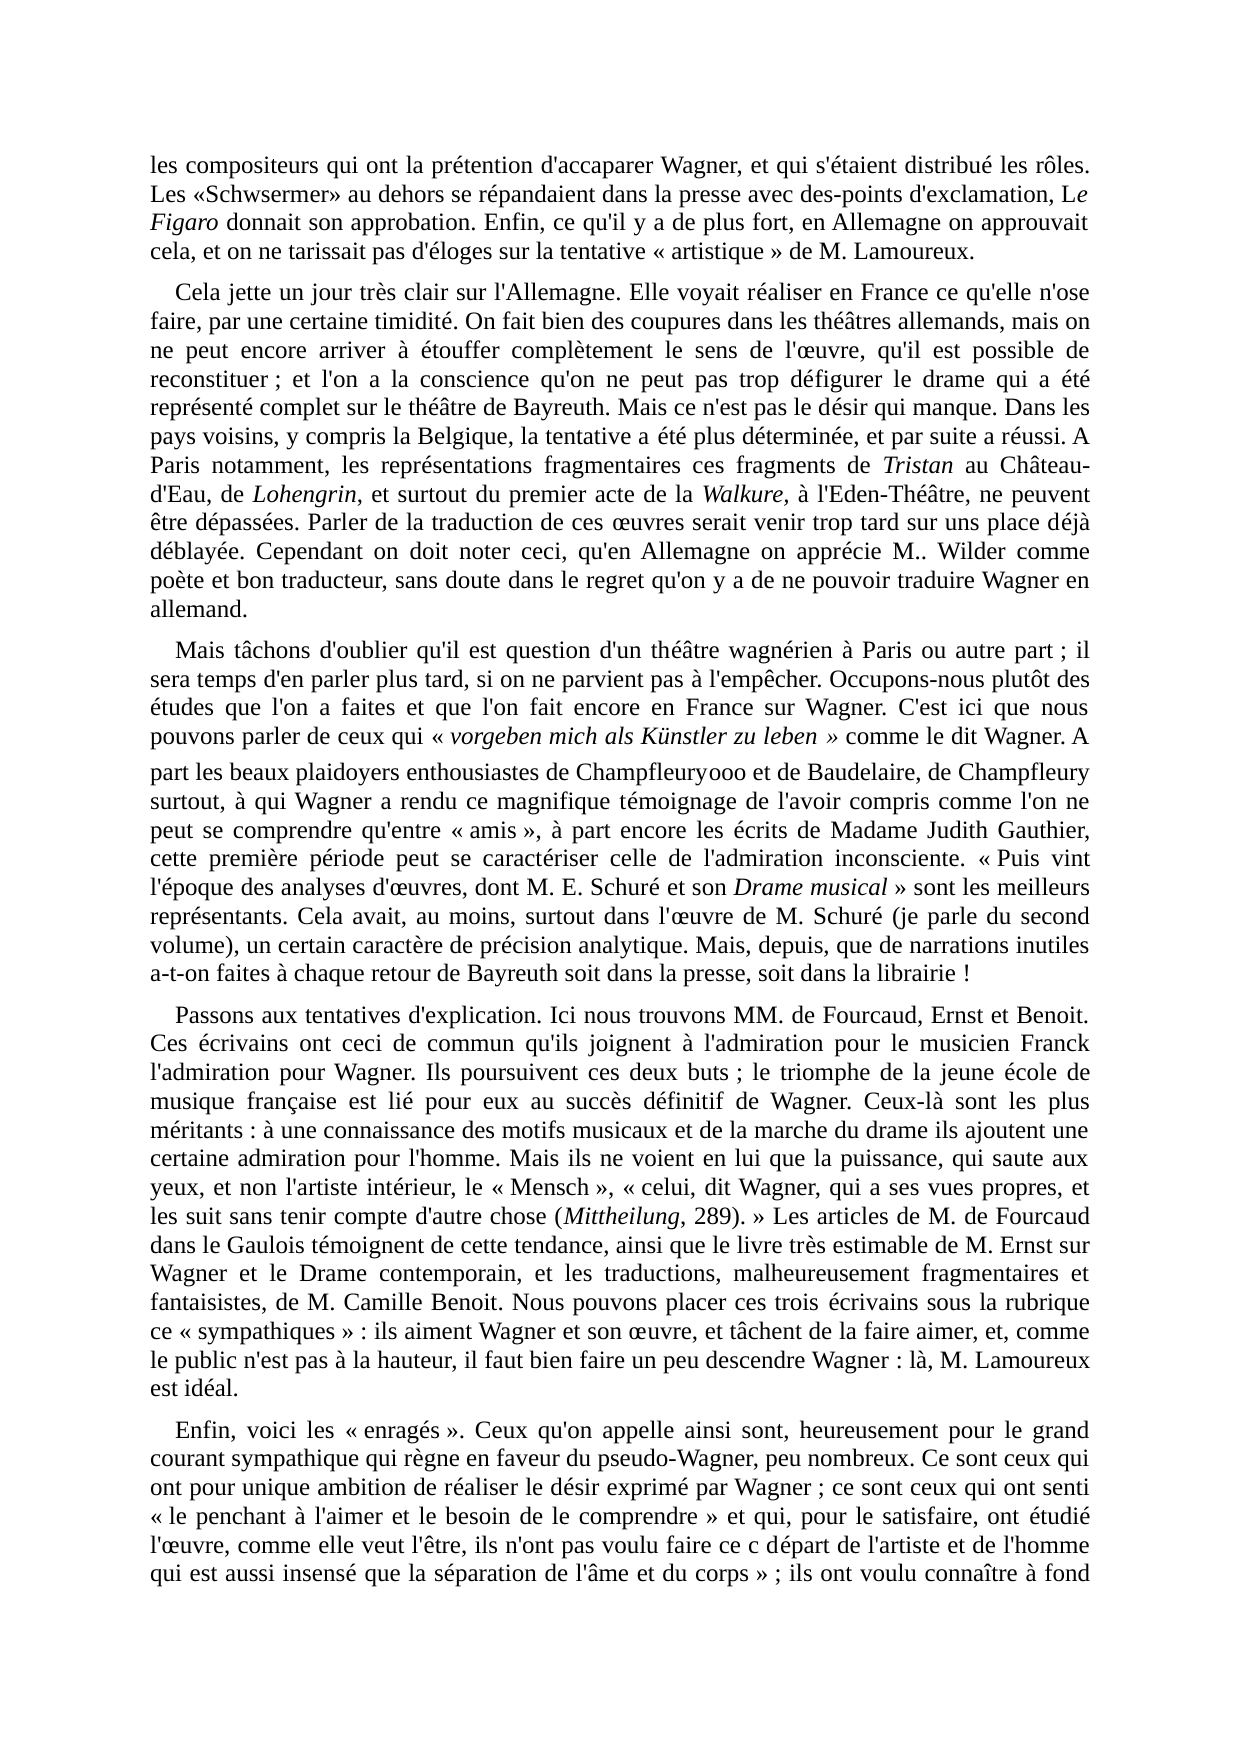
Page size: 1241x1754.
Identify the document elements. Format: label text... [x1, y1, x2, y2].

text Mais tâchons d'oublier qu'il est question d'un théâtre wagnérien à Paris ou autre part ; il sera temps d'en parler plus tard, si on ne parvient pas à l'empêcher. Occupons-nous plutôt des études que l'on a faites et que l'on fait encore en France sur Wagner. C'est ici que nous pouvons parler de ceux qui « vorgeben mich als Künstler zu leben » comme le dit Wagner. A part les beaux plaidoyers enthousiastes de Champfleury et de Baudelaire, de Champfleury surtout, à qui Wagner a rendu ce magnifique témoignage de l'avoir compris comme l'on ne peut se comprendre qu'entre « amis », à part encore les écrits de Madame Judith Gauthier, cette première période peut se caractériser celle de l'admiration inconsciente. « Puis vint l'époque des analyses d'œuvres, dont M. E. Schuré et son Drame musical » sont les meilleurs représentants. Cela avait, au moins, surtout dans l'œuvre de M. Schuré (je parle du second volume), un certain caractère de précision analytique. Mais, depuis, que de narrations inutiles a-t-on faites à chaque retour de Bayreuth soit dans la presse, soit dans la librairie ! [150, 635, 1090, 987]
text Enfin, voici les « enragés ». Ceux qu'on appelle ainsi sont, heureusement pour le grand courant sympathique qui règne en faveur du pseudo-Wagner, peu nombreux. Ce sont ceux qui ont pour unique ambition de réaliser le désir exprimé par Wagner ; ce sont ceux qui ont senti « le penchant à l'aimer et le besoin de le comprendre » et qui, pour le satisfaire, ont étudié l'œuvre, comme elle veut l'être, ils n'ont pas voulu faire ce c départ de l'artiste et de l'homme qui est aussi insensé que la séparation de l'âme et du corps » ; ils ont voulu connaître à fond [150, 1415, 1090, 1587]
text Passons aux tentatives d'explication. Ici nous trouvons MM. de Fourcaud, Ernst et Benoit. Ces écrivains ont ceci de commun qu'ils joignent à l'admiration pour le musicien Franck l'admiration pour Wagner. Ils poursuivent ces deux buts ; le triomphe de la jeune école de musique française est lié pour eux au succès définitif de Wagner. Ceux-là sont les plus méritants : à une connaissance des motifs musicaux et de la marche du drame ils ajoutent une certaine admiration pour l'homme. Mais ils ne voient en lui que la puissance, qui saute aux yeux, et non l'artiste intérieur, le « Mensch », « celui, dit Wagner, qui a ses vues propres, et les suit sans tenir compte d'autre chose (Mittheilung, 289). » Les articles de M. de Fourcaud dans le Gaulois témoignent de cette tendance, ainsi que le livre très estimable de M. Ernst sur Wagner et le Drame contemporain, et les traductions, malheureusement fragmentaires et fantaisistes, de M. Camille Benoit. Nous pouvons placer ces trois écrivains sous la rubrique ce « sympathiques » : ils aiment Wagner et son œuvre, et tâchent de la faire aimer, et, comme le public n'est pas à la hauteur, il faut bien faire un peu descendre Wagner : là, M. Lamoureux est idéal. [150, 1000, 1090, 1402]
text les compositeurs qui ont la prétention d'accaparer Wagner, et qui s'étaient distribué les rôles. Les «Schwsermer» au dehors se répandaient dans la presse avec des-points d'exclamation, Le Figaro donnait son approbation. Enfin, ce qu'il y a de plus fort, en Allemagne on approuvait cela, et on ne tarissait pas d'éloges sur la tentative « artistique » de M. Lamoureux. [150, 150, 1090, 265]
text Cela jette un jour très clair sur l'Allemagne. Elle voyait réaliser en France ce qu'elle n'ose faire, par une certaine timidité. On fait bien des coupures dans les théâtres allemands, mais on ne peut encore arriver à étouffer complètement le sens de l'œuvre, qu'il est possible de reconstituer ; et l'on a la conscience qu'on ne peut pas trop défigurer le drame qui a été représenté complet sur le théâtre de Bayreuth. Mais ce n'est pas le désir qui manque. Dans les pays voisins, y compris la Belgique, la tentative a été plus déterminée, et par suite a réussi. A Paris notamment, les représentations fragmentaires ces fragments de Tristan au Château-d'Eau, de Lohengrin, et surtout du premier acte de la Walkure, à l'Eden-Théâtre, ne peuvent être dépassées. Parler de la traduction de ces œuvres serait venir trop tard sur uns place déjà déblayée. Cependant on doit noter ceci, qu'en Allemagne on apprécie M.. Wilder comme poète et bon traducteur, sans doute dans le regret qu'on y a de ne pouvoir traduire Wagner en allemand. [150, 277, 1090, 622]
